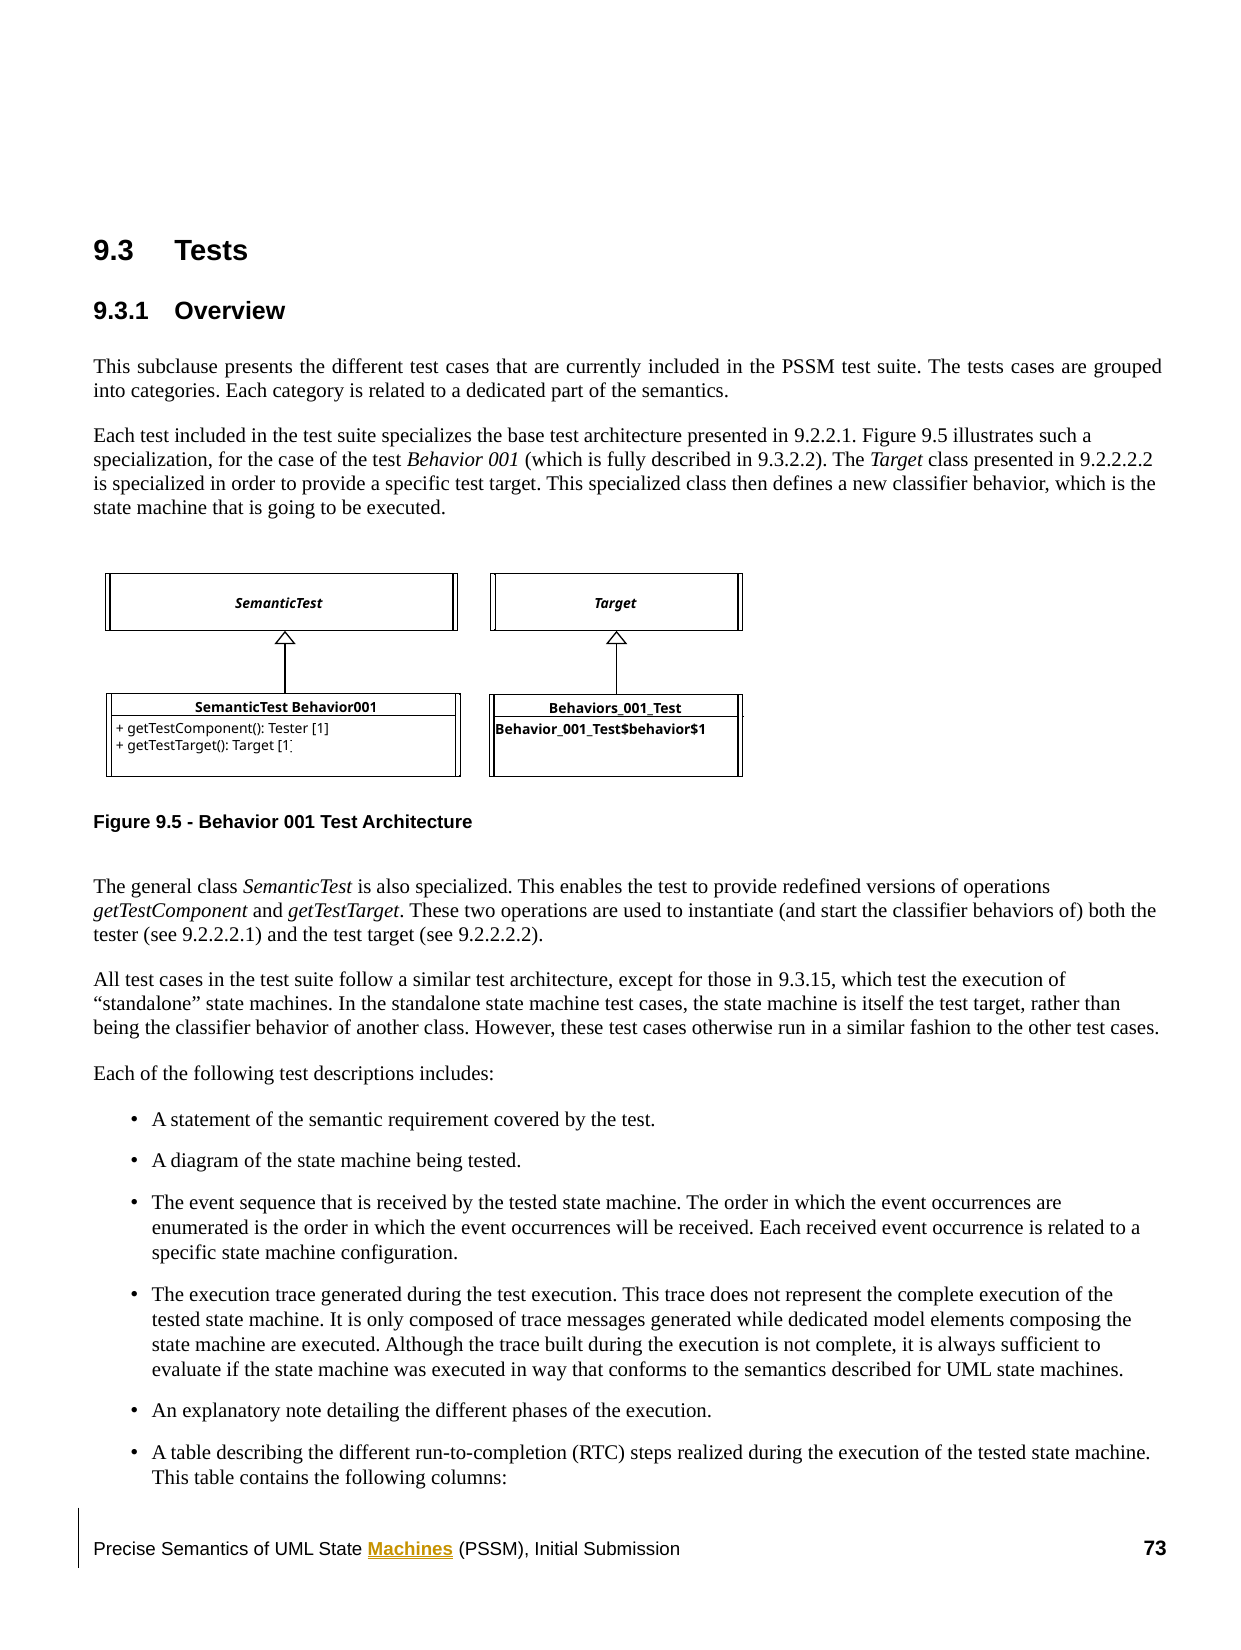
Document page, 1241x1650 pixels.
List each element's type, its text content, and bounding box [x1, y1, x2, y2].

subtitle Overview [93, 296, 1164, 325]
list The event sequence that is received by the tested state machine. The order in which the event occurrences are enumerated is the order in which the event occurrences will be received. Each received event occurrence is related to a specific state machine configuration. [131, 1189, 1164, 1264]
list A statement of the semantic requirement covered by the test. [131, 1106, 1164, 1131]
text All test cases in the test suite follow a similar test architecture, except for those in 9.3.15, which test the execution of “standalone” state machines. In the standalone state machine test cases, the state machine is itself the test target, rather than being the classifier behavior of another class. However, these test cases otherwise run in a similar fashion to the other test cases. [93, 967, 1164, 1039]
list The execution trace generated during the test execution. This trace does not represent the complete execution of the tested state machine. It is only composed of trace messages generated while dedicated model elements composing the state machine are executed. Although the trace built during the execution is not complete, it is always sufficient to evaluate if the state machine was executed in way that conforms to the semantics described for UML state machines. [131, 1281, 1164, 1381]
text The general class SemanticTest is also specialized. This enables the test to provide redefined versions of operations getTestComponent and getTestTarget. These two operations are used to instantiate (and start the classifier behaviors of) both the tester (see 9.2.2.2.1) and the test target (see 9.2.2.2.2). [93, 874, 1164, 946]
list A table describing the different run-to-completion (RTC) steps realized during the execution of the tested state machine. This table contains the following columns: [131, 1439, 1164, 1489]
text Figure 9.5 - Behavior 001 Test Architecture [93, 811, 1073, 832]
text This subclause presents the different test cases that are currently included in the PSSM test suite. The tests cases are grouped into categories. Each category is related to a dedicated part of the semantics. [93, 354, 1164, 402]
list A diagram of the state machine being tested. [131, 1147, 1164, 1172]
subtitle Tests [93, 231, 1164, 266]
text Each of the following test descriptions includes: [93, 1060, 1164, 1084]
list An explanatory note detailing the different phases of the execution. [131, 1397, 1164, 1422]
text Each test included in the test suite specializes the base test architecture presented in 9.2.2.1. Figure 9.5 illustrates such a specialization, for the case of the test Behavior 001 (which is fully described in 9.3.2.2). The Target class presented in 9.2.2.2.2 is specialized in order to provide a specific test target. This specialized class then defines a new classifier behavior, which is the state machine that is going to be executed. [93, 423, 1164, 519]
